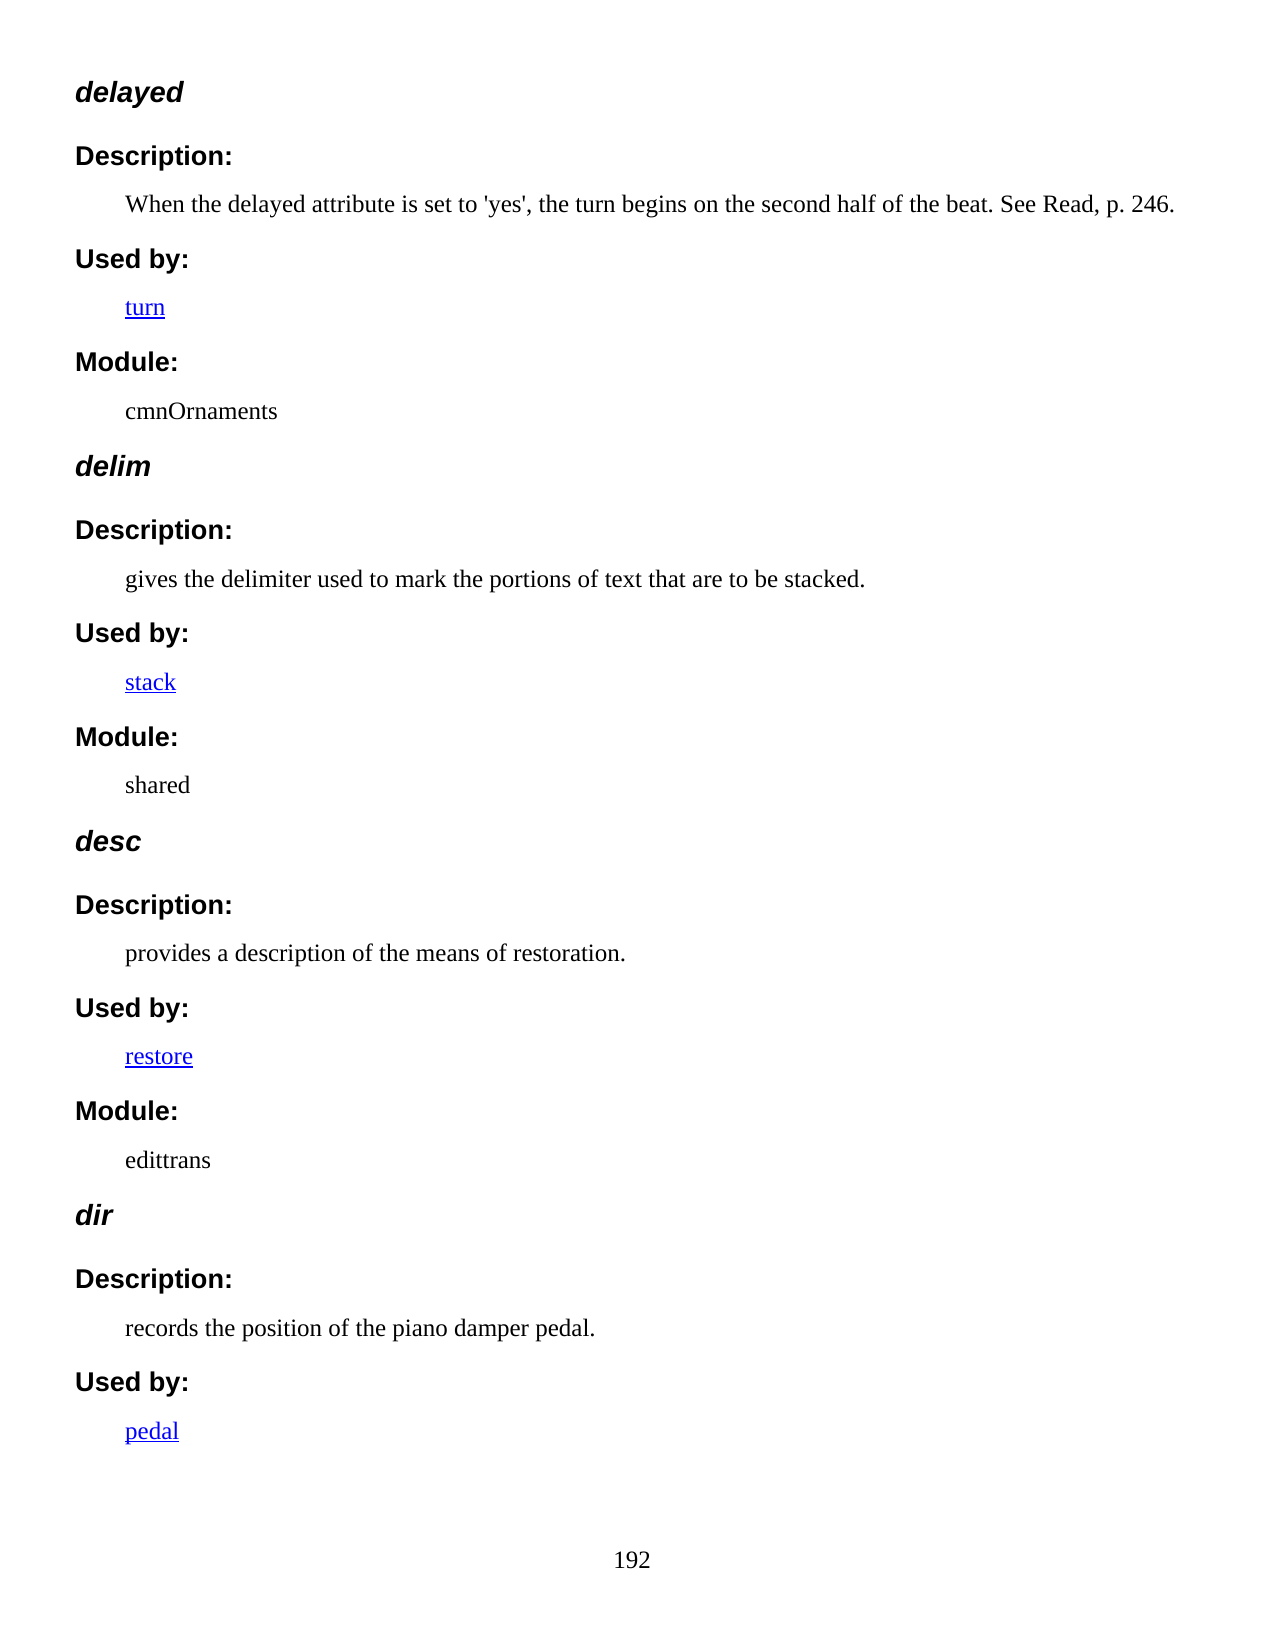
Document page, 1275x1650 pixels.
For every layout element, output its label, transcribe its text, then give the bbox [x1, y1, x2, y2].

text cmnOrnaments [75, 396, 1200, 424]
text restore [75, 1041, 1200, 1070]
text gives the delimiter used to mark the portions of text that are to be stacked. [75, 564, 1200, 592]
subtitle Description: [75, 514, 1200, 546]
subtitle Used by: [75, 617, 1200, 649]
text records the position of the piano damper pedal. [75, 1313, 1200, 1341]
subtitle desc [75, 824, 1200, 857]
subtitle Description: [75, 889, 1200, 920]
text provides a description of the means of restoration. [75, 938, 1200, 967]
text stack [75, 667, 1200, 696]
text turn [75, 292, 1200, 321]
text shared [75, 770, 1200, 799]
subtitle Module: [75, 721, 1200, 752]
subtitle Module: [75, 1095, 1200, 1126]
subtitle Module: [75, 346, 1200, 377]
subtitle Description: [75, 140, 1200, 171]
subtitle Used by: [75, 243, 1200, 274]
text edittrans [75, 1145, 1200, 1173]
subtitle Description: [75, 1263, 1200, 1294]
subtitle Used by: [75, 1366, 1200, 1398]
text When the delayed attribute is set to 'yes', the turn begins on the second half of the beat. See Read, p. 246. [75, 189, 1200, 218]
subtitle delim [75, 449, 1200, 483]
subtitle delayed [75, 75, 1200, 108]
subtitle dir [75, 1198, 1200, 1232]
subtitle Used by: [75, 992, 1200, 1023]
text pedal [75, 1416, 1200, 1445]
